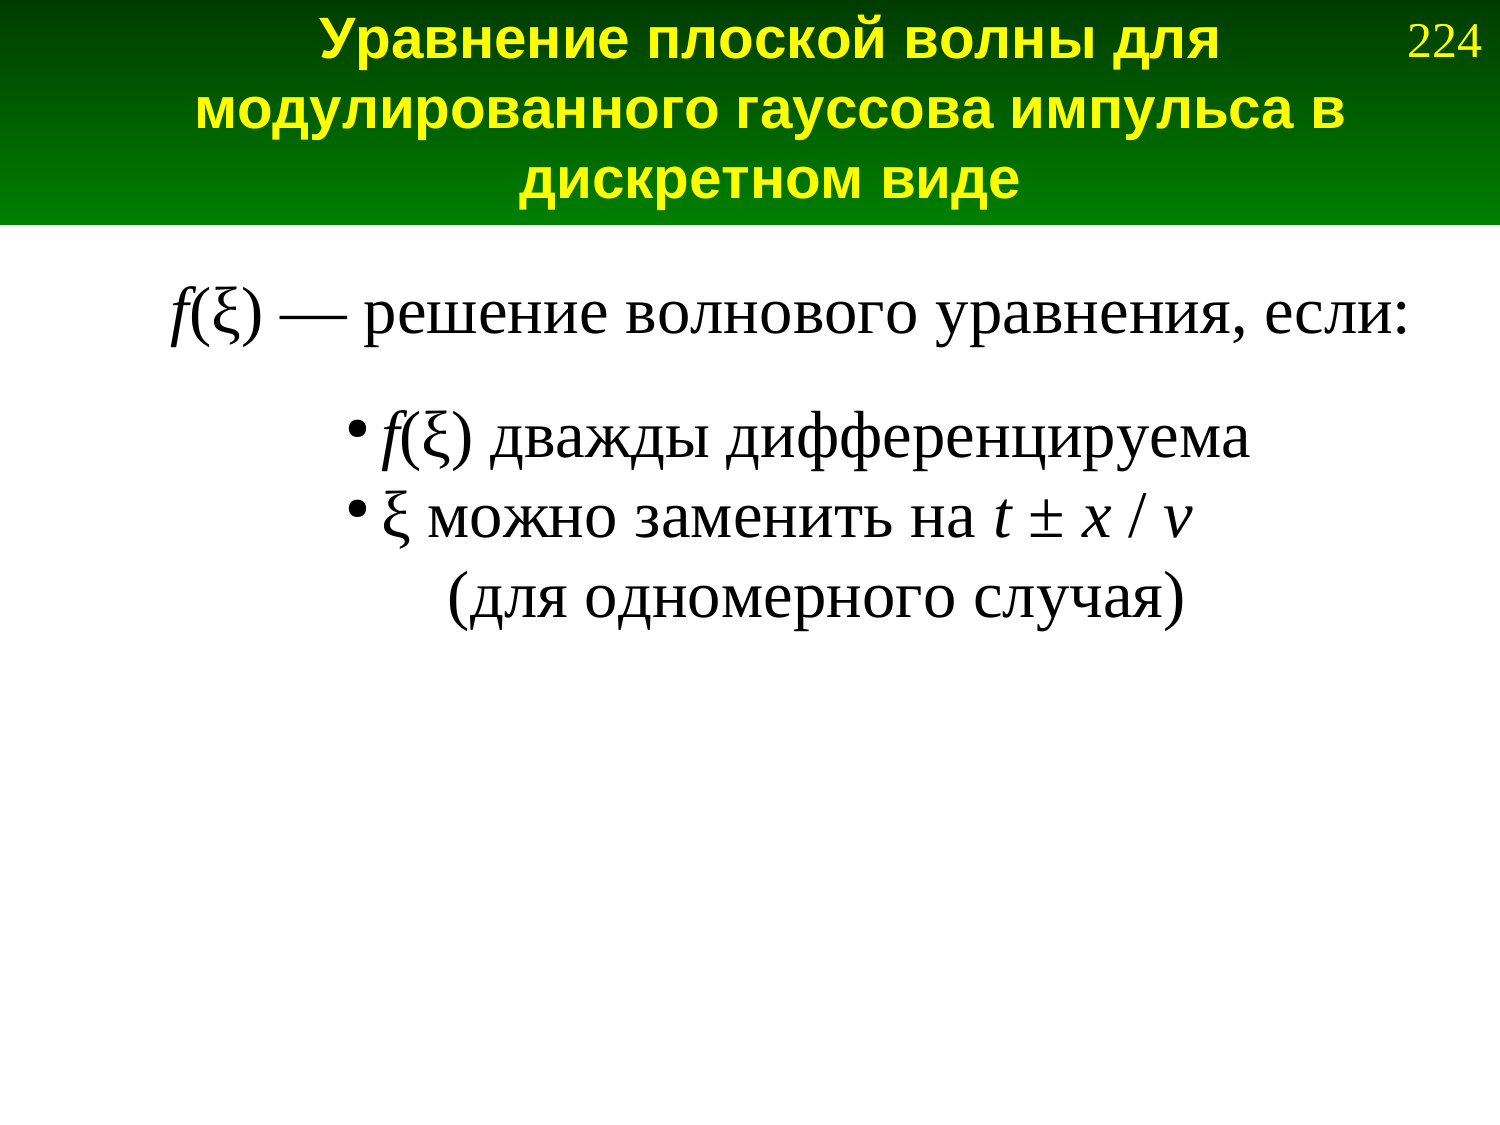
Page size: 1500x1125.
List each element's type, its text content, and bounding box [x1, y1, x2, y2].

title Уравнение плоской волны для модулированного гауссова импульса в дискретном виде [100, 0, 1441, 219]
text_box f(ξ) — решение волнового уравнения, если: [156, 259, 1428, 355]
text_box f(ξ) дважды дифференцируема ξ можно заменить на t ± x / v (для одномерного случая) [330, 383, 1268, 638]
